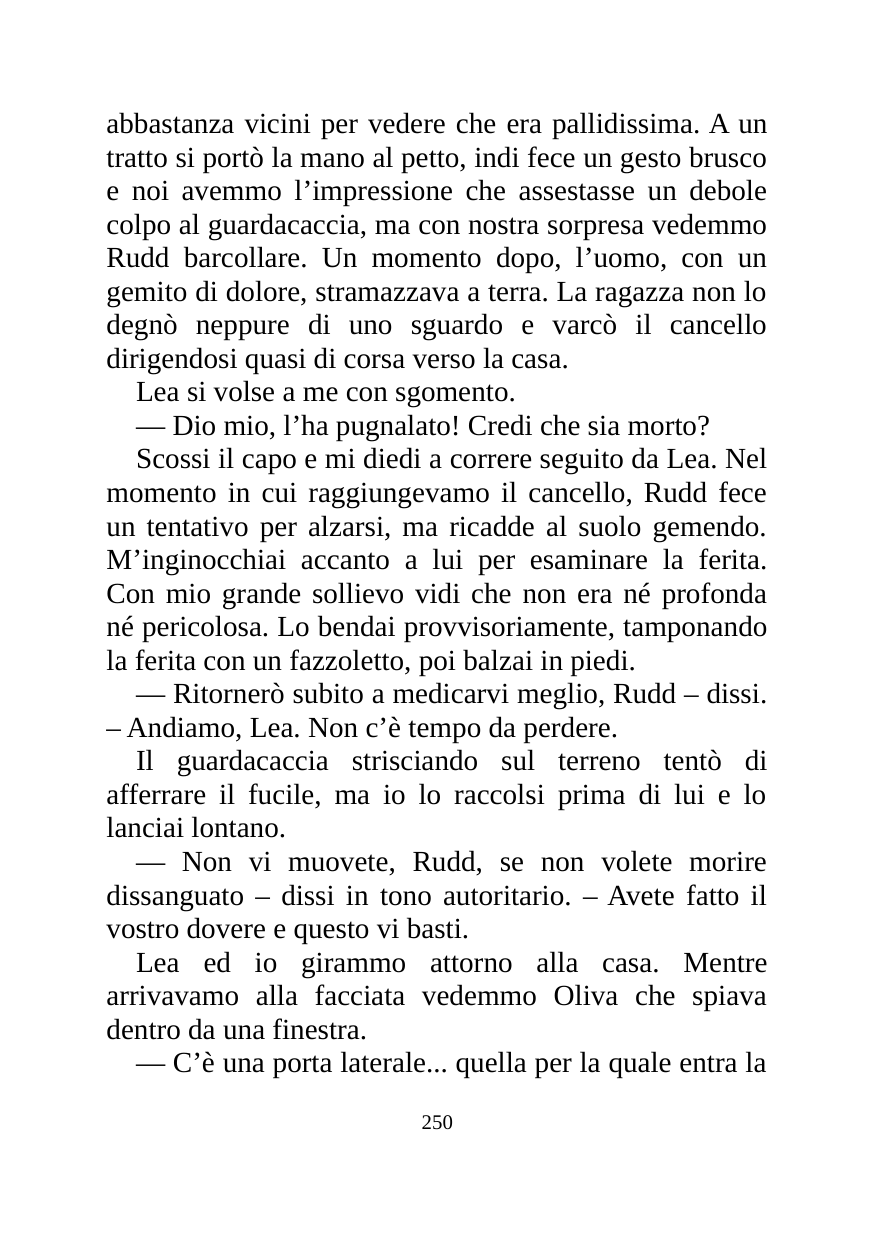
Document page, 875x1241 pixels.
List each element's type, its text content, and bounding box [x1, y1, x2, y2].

text — C’è una porta laterale... quella per la quale entra la [106, 1045, 768, 1079]
text — Non vi muovete, Rudd, se non volete morire dissanguato – dissi in tono autoritario. – Avete fatto il vostro dovere e questo vi basti. [106, 844, 768, 945]
text — Ritornerò subito a medicarvi meglio, Rudd – dissi. – Andiamo, Lea. Non c’è tempo da perdere. [106, 676, 768, 743]
text Lea ed io girammo attorno alla casa. Mentre arrivavamo alla facciata vedemmo Oliva che spiava dentro da una finestra. [106, 945, 768, 1045]
text — Dio mio, l’ha pugnalato! Credi che sia morto? [106, 408, 768, 442]
text Il guardacaccia strisciando sul terreno tentò di afferrare il fucile, ma io lo raccolsi prima di lui e lo lanciai lontano. [106, 743, 768, 844]
text Lea si volse a me con sgomento. [106, 374, 768, 408]
text abbastanza vicini per vedere che era pallidissima. A un tratto si portò la mano al petto, indi fece un gesto brusco e noi avemmo l’impressione che assestasse un debole colpo al guardacaccia, ma con nostra sorpresa vedemmo Rudd barcollare. Un momento dopo, l’uomo, con un gemito di dolore, stramazzava a terra. La ragazza non lo degnò neppure di uno sguardo e varcò il cancello dirigendosi quasi di corsa verso la casa. [106, 106, 768, 374]
text Scossi il capo e mi diedi a correre seguito da Lea. Nel momento in cui raggiungevamo il cancello, Rudd fece un tentativo per alzarsi, ma ricadde al suolo gemendo. M’inginocchiai accanto a lui per esaminare la ferita. Con mio grande sollievo vidi che non era né profonda né pericolosa. Lo bendai provvisoriamente, tamponando la ferita con un fazzoletto, poi balzai in piedi. [106, 442, 768, 676]
